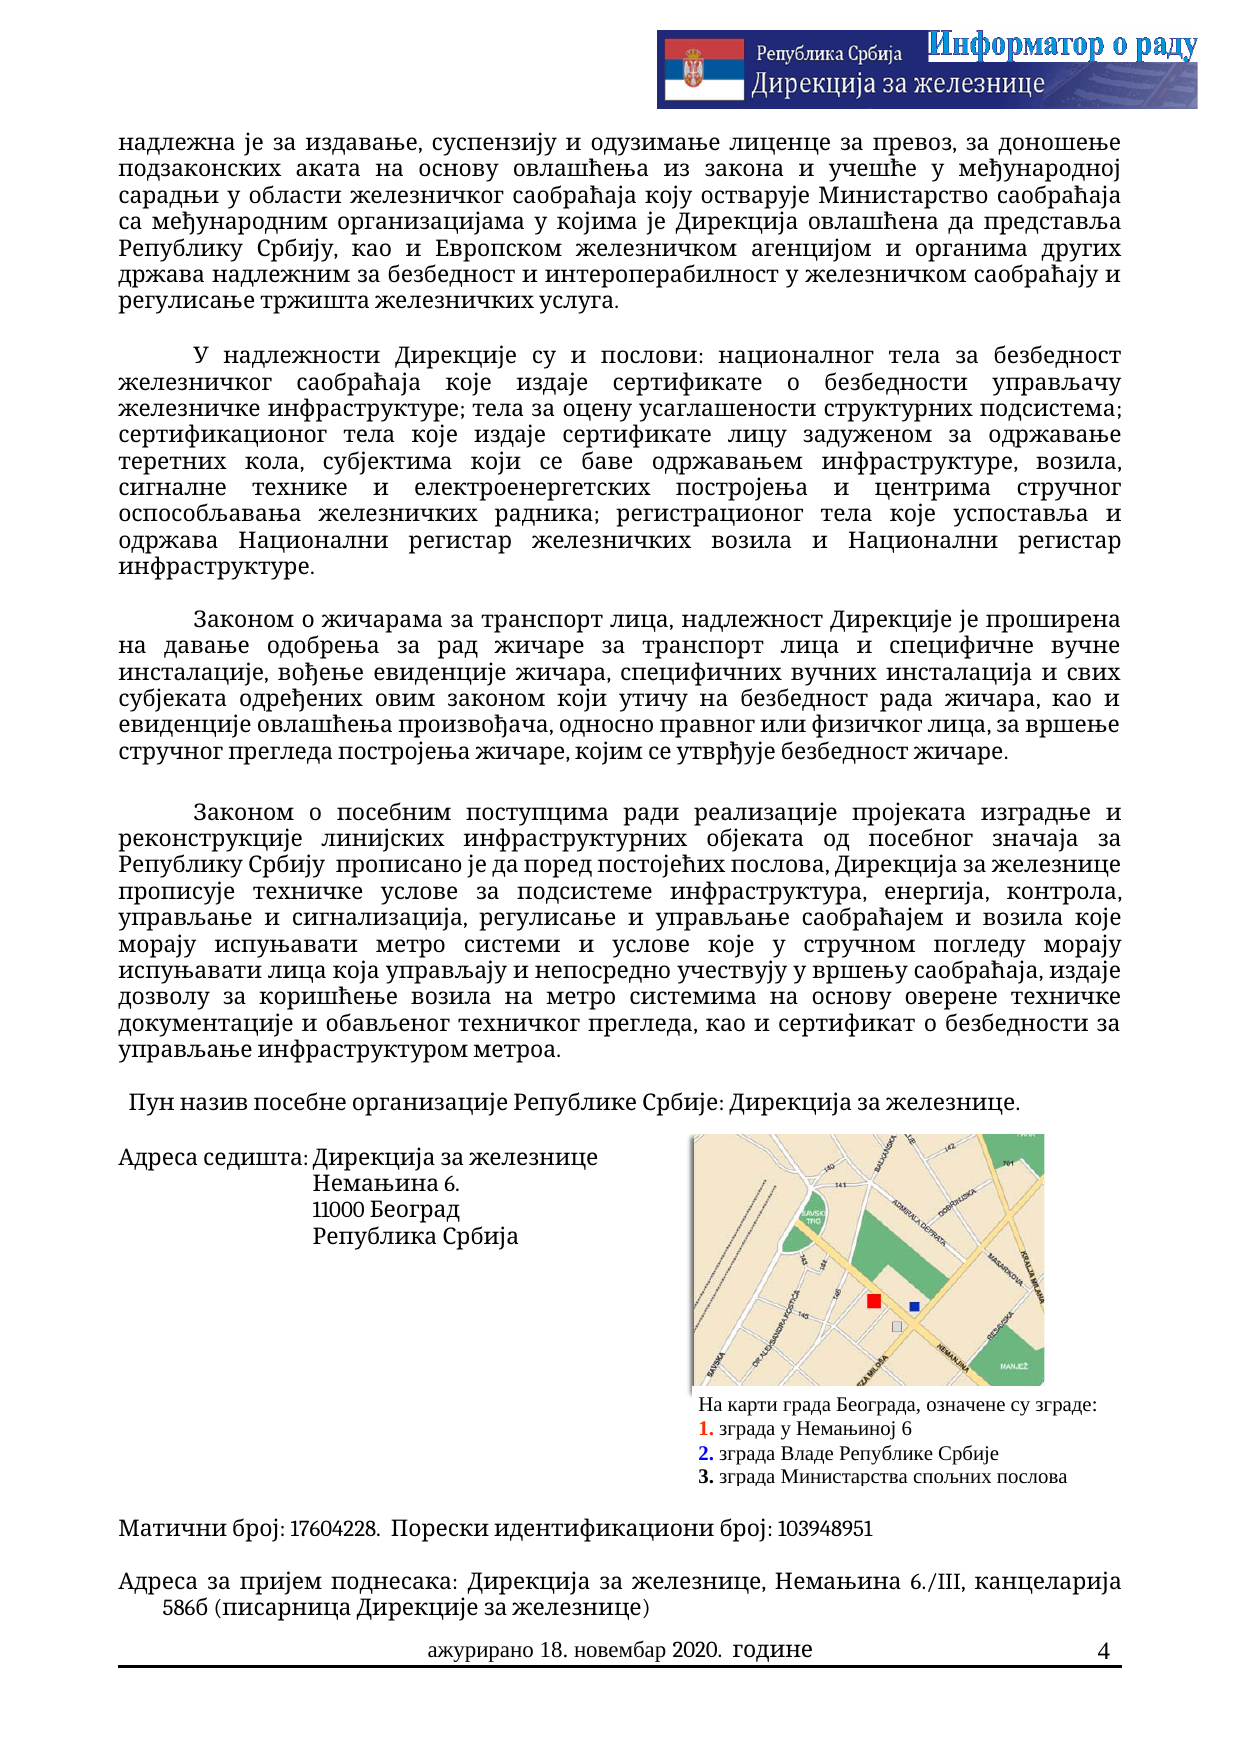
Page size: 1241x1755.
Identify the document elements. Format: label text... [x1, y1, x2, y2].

text На карти града Београда, означене су зграде: 1. зграда у Немањиној 6 2. зграда Владе Републике Србије 3. зграда Министарства спољних послова [698, 1392, 1117, 1485]
text Матични број: 17604228. Порески идентификациони број: 103948951 [118, 1516, 1122, 1542]
text Пун назив посебне организације Републике Србије: Дирекција за железнице. [118, 1089, 1122, 1116]
text У надлежности Дирекције су и послови: националног тела за безбедност железничког саобраћаја које издаје сертификате о безбедности управљачу железничке инфраструктуре; тела за оцену усаглашености структурних подсистема; сертификационог тела које издаје сертификате лицу задуженом за одржавање теретних кола, субјектима који се баве одржавањем инфраструктуре, возила, сигналне технике и електроенергетских постројења и центрима стручног оспособљавања железничких радника; регистрационог тела које успоставља и одржава Национални регистар железничких возила и Национални регистар инфраструктуре. [118, 343, 1122, 580]
text Република Србија [118, 1224, 684, 1250]
text [1045, 1171, 1122, 1197]
text Адреса седишта: Дирекција за железнице [118, 1144, 684, 1171]
text [1045, 1144, 1122, 1171]
text 11000 Београд [118, 1197, 684, 1224]
text надлежна је за издавање, суспензију и одузимање лиценце за превоз, за доношење подзаконских аката на основу овлашћења из закона и учешће у међународној сарадњи у области железничког саобраћаја коју остварује Министарство саобраћаја са међународним организацијама у којима је Дирекција овлашћена да представља Републику Србију, као и Европском железничком агенцијом и органима других држава надлежним за безбедност и интероперабилност у железничком саобраћају и регулисање тржишта железничких услуга. [118, 130, 1122, 314]
text [1045, 1224, 1122, 1250]
text Законом о жичарама за транспорт лица, надлежност Дирекције је проширена на давање одобрења за рад жичаре за транспорт лица и специфичне вучне инсталације, вођење евиденције жичара, специфичних вучних инсталација и свих субјеката одређених овим законом који утичу на безбедност рада жичара, као и евиденције овлашћења произвођача, односно правног или физичког лица, за вршење стручног прегледа постројења жичаре, којим се утврђује безбедност жичаре. [118, 607, 1121, 765]
text Законом о посебним поступцима ради реализације пројеката изградње и реконструкције линијских инфраструктурних објеката од посебног значаја за Републику Србију прописано је да поред постојећих послова, Дирекција за железнице прописује техничке услове за подсистеме инфраструктура, енергија, контрола, управљање и сигнализација, регулисање и управљање саобраћајем и возила које морају испуњавати метро системи и услове које у стручном погледу морају испуњавати лица која управљају и непосредно учествују у вршењу саобраћаја, издаје дозволу за коришћење возила на метро системима на основу оверене техничке документације и обављеног техничког прегледа, као и сертификат о безбедности за управљање инфраструктуром метроа. [118, 799, 1122, 1063]
text Адреса за пријем поднесака: Дирекција за железнице, Немањина 6./III, канцеларија 586б (писарница Дирекције за железнице) [118, 1569, 1122, 1621]
text [1045, 1197, 1122, 1224]
text Немањина 6. [118, 1171, 684, 1197]
